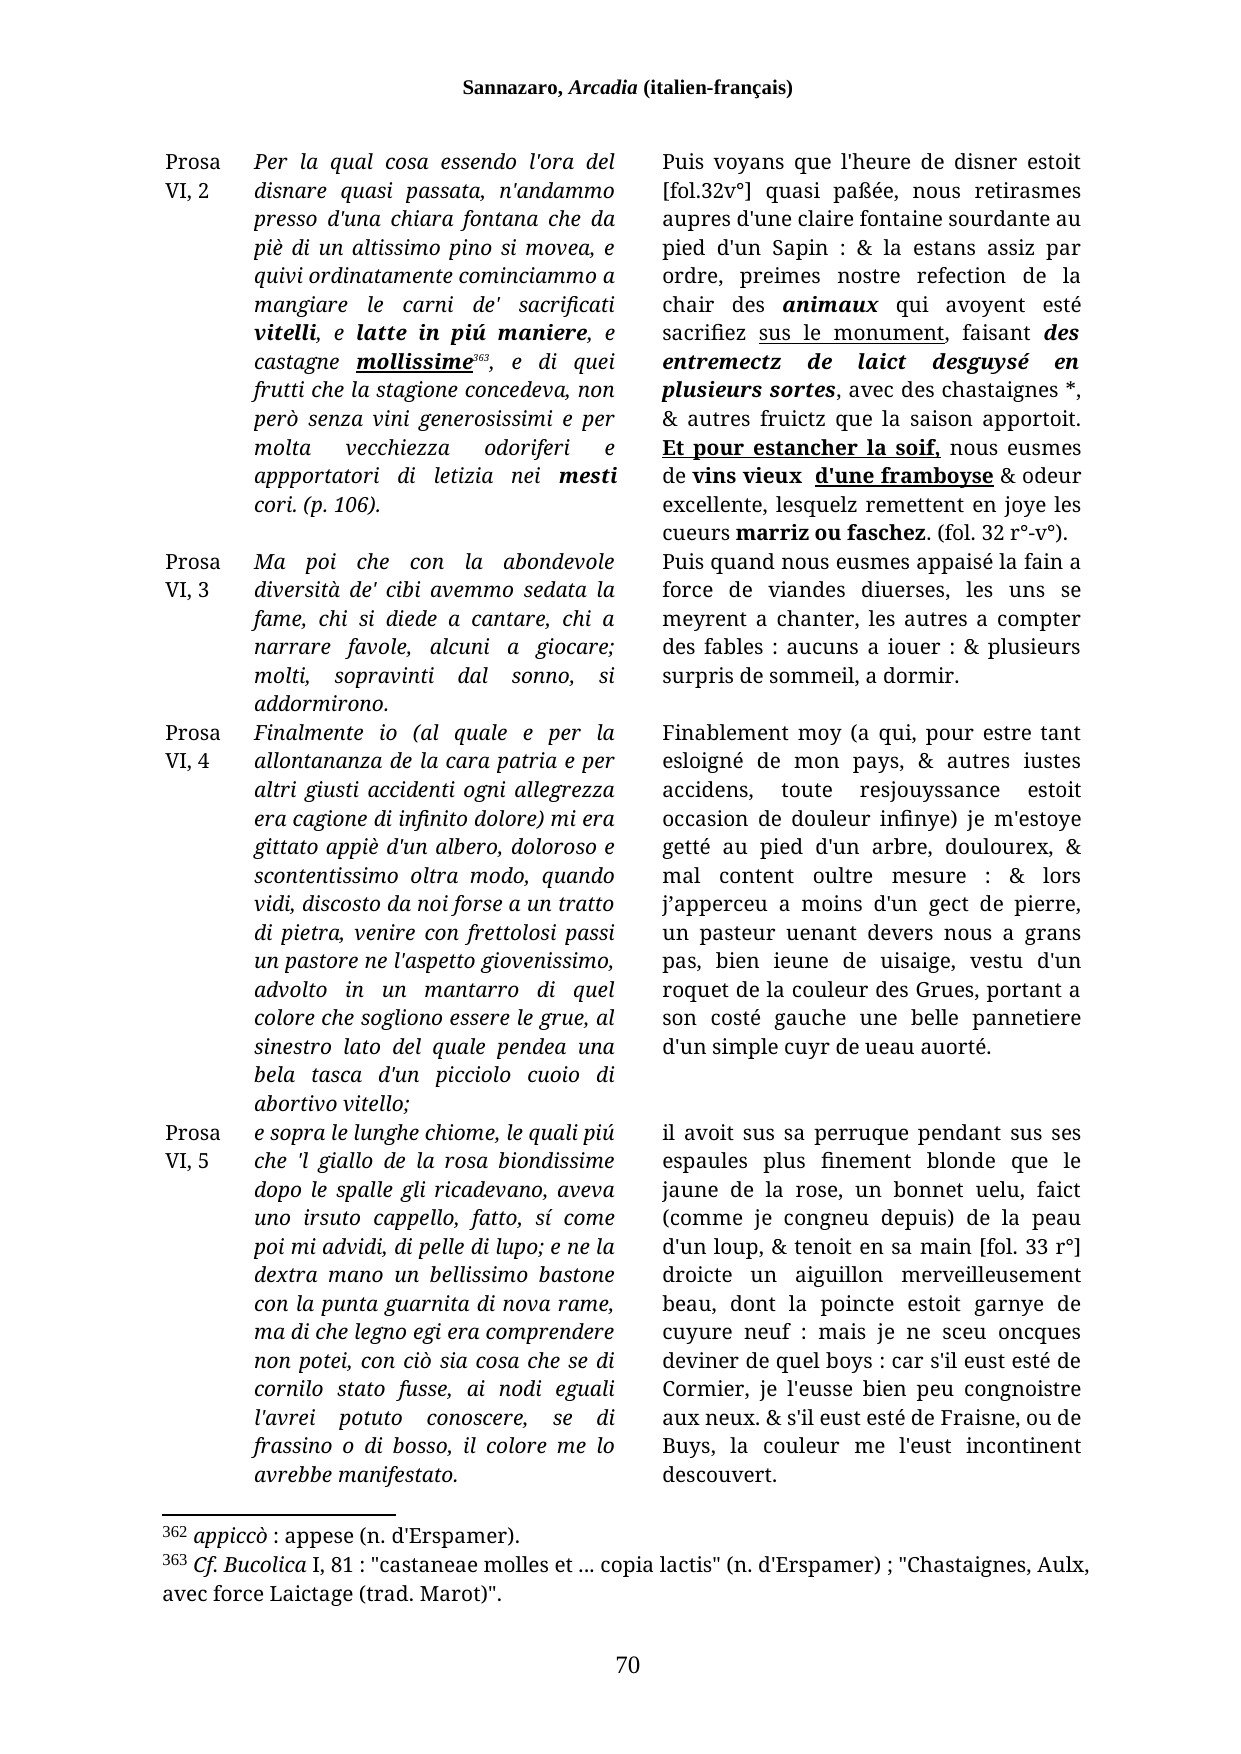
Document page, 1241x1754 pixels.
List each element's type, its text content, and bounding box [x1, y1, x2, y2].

table_cell il avoit sus sa perruque pendant sus ses espaules plus finement blonde que le jaune de la rose, un bonnet uelu, faict (comme je congneu depuis) de la peau d'un loup, & tenoit en sa main [fol. 33 r°] droicte un aiguillon merveilleusement beau, dont la poincte estoit garnye de cuyure neuf : mais je ne sceu oncques deviner de quel boys : car s'il eust esté de Cormier, je l'eusse bien peu congnoistre aux neux. & s'il eust esté de Fraisne, ou de Buys, la couleur me l'eust incontinent descouvert. [640, 1118, 1104, 1488]
table_cell Ma poi che con la abondevole diversità de' cibi avemmo sedata la fame, chi si diede a cantare, chi a narrare favole, alcuni a giocare; molti, sopravinti dal sonno, si addormirono. [232, 547, 640, 718]
table_cell Finalmente io (al quale e per la allontananza de la cara patria e per altri giusti accidenti ogni allegrezza era cagione di infinito dolore) mi era gittato appiè d'un albero, doloroso e scontentissimo oltra modo, quando vidi, discosto da noi forse a un tratto di pietra, venire con frettolosi passi un pastore ne l'aspetto giovenissimo, advolto in un mantarro di quel colore che sogliono essere le grue, al sinestro lato del quale pendea una bela tasca d'un picciolo cuoio di abortivo vitello; [232, 718, 640, 1117]
table_cell Per la qual cosa essendo l'ora del disnare quasi passata, n'andammo presso d'una chiara fontana che da piè di un altissimo pino si movea, e quivi ordinatamente cominciammo a mangiare le carni de' sacrificati vitelli, e latte in piú maniere, e castagne mollissime, e di quei frutti che la stagione concedeva, non però senza vini generosissimi e per molta vecchiezza odoriferi e appportatori di letizia nei mesti cori. (p. 106). [232, 147, 640, 547]
table_cell ProsaVI, 2 [158, 147, 232, 547]
table_cell e sopra le lunghe chiome, le quali piú che 'l giallo de la rosa biondissime dopo le spalle gli ricadevano, aveva uno irsuto cappello, fatto, sí come poi mi advidi, di pelle di lupo; e ne la dextra mano un bellissimo bastone con la punta guarnita di nova rame, ma di che legno egi era comprendere non potei, con ciò sia cosa che se di cornilo stato fusse, ai nodi eguali l'avrei potuto conoscere, se di frassino o di bosso, il colore me lo avrebbe manifestato. [232, 1118, 640, 1488]
table_cell ProsaVI, 4 [158, 718, 232, 1117]
table_cell Puis quand nous eusmes appaisé la fain a force de viandes diuerses, les uns se meyrent a chanter, les autres a compter des fables : aucuns a iouer : & plusieurs surpris de sommeil, a dormir. [640, 547, 1104, 718]
table_cell ProsaVI, 3 [158, 547, 232, 718]
table_cell Finablement moy (a qui, pour estre tant esloigné de mon pays, & autres iustes accidens, toute resjouyssance estoit occasion de douleur infinye) je m'estoye getté au pied d'un arbre, doulourex, & mal content oultre mesure : & lors j’apperceu a moins d'un gect de pierre, un pasteur uenant devers nous a grans pas, bien ieune de uisaige, vestu d'un roquet de la couleur des Grues, portant a son costé gauche une belle pannetiere d'un simple cuyr de ueau auorté. [640, 718, 1104, 1117]
table_cell ProsaVI, 5 [158, 1118, 232, 1488]
table_cell Puis voyans que l'heure de disner estoit [fol.32v°] quasi paßée, nous retirasmes aupres d'une claire fontaine sourdante au pied d'un Sapin : & la estans assiz par ordre, preimes nostre refection de la chair des animaux qui avoyent esté sacrifiez sus le monument, faisant des entremectz de laict desguysé en plusieurs sortes, avec des chastaignes *, & autres fruictz que la saison apportoit. Et pour estancher la soif, nous eusmes de vins vieux d'une framboyse & odeur excellente, lesquelz remettent en joye les cueurs marriz ou faschez. (fol. 32 r°-v°). [640, 147, 1104, 547]
